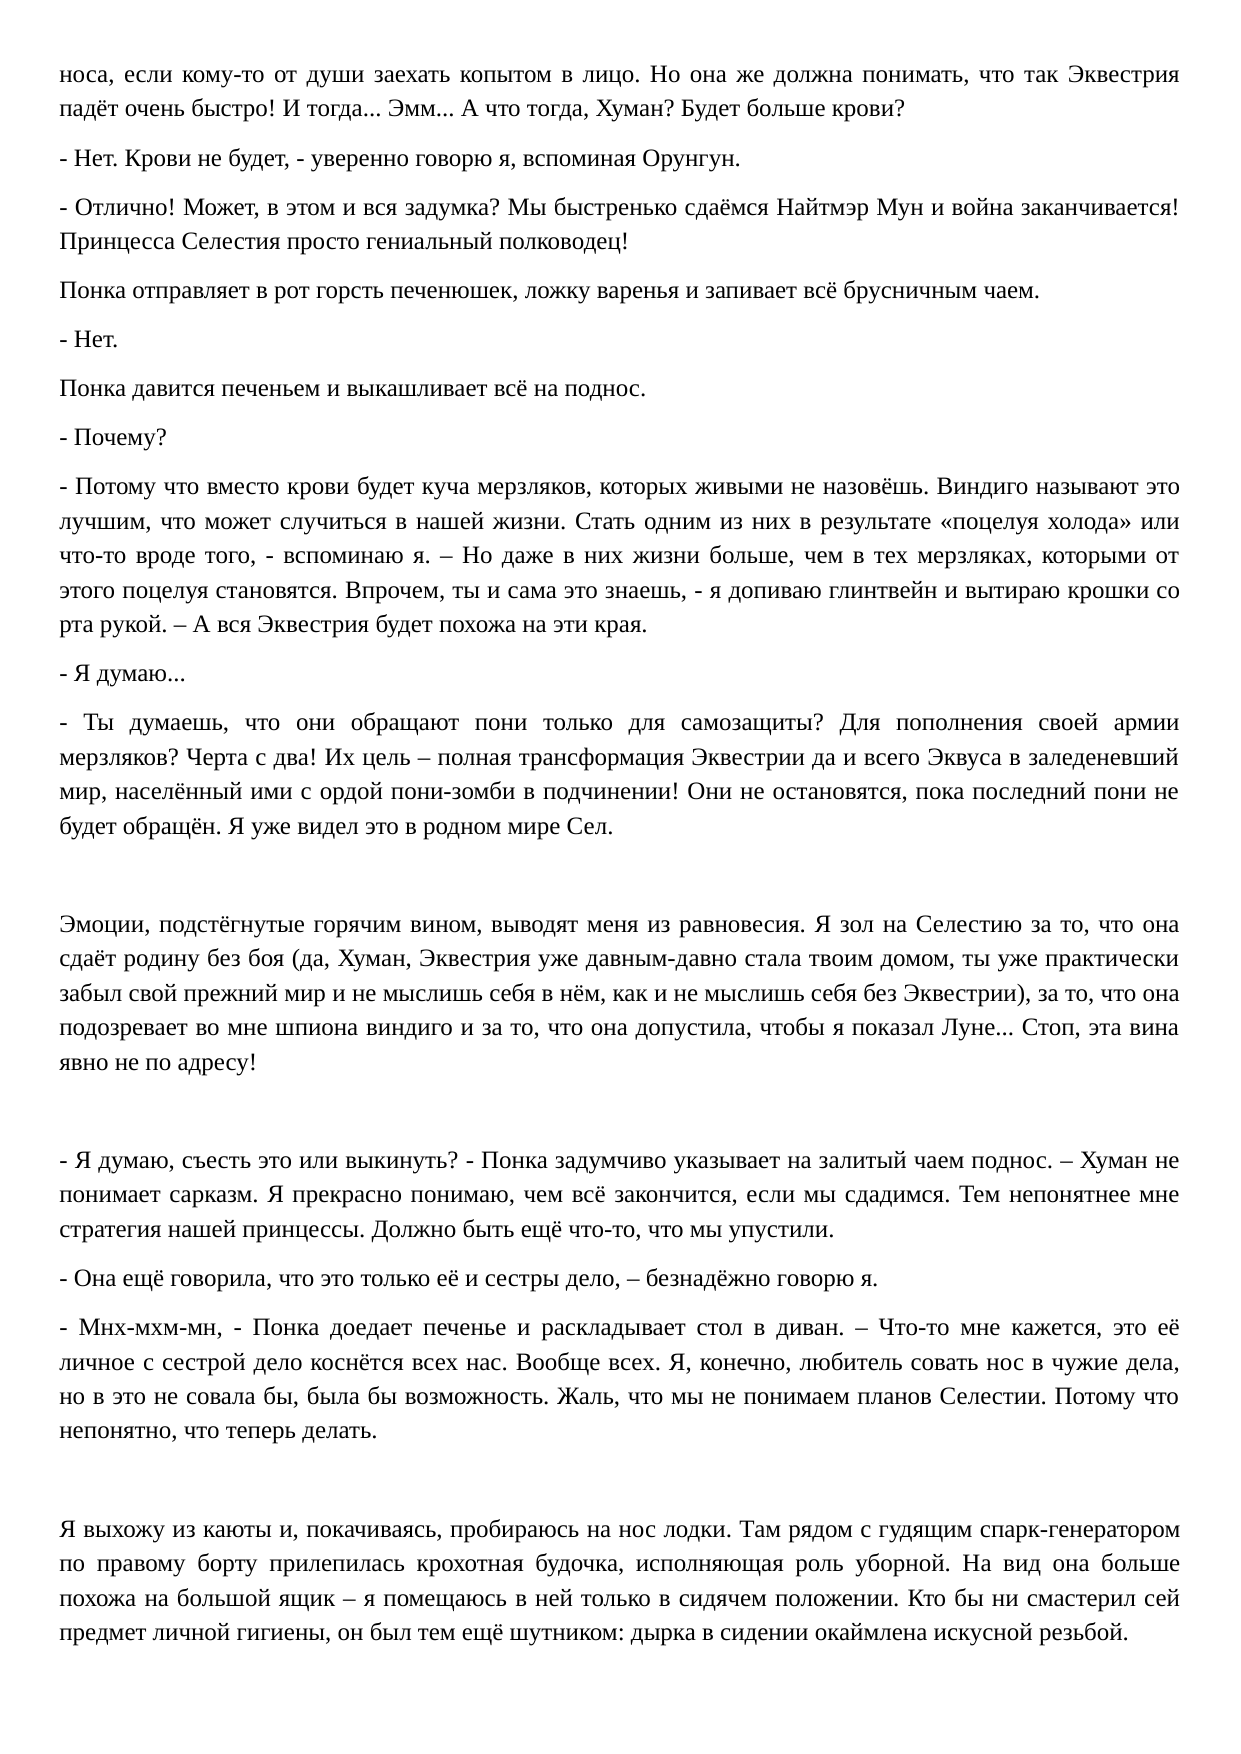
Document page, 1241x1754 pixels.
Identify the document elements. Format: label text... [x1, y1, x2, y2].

text - Мнх-мхм-мн, - Понка доедает печенье и раскладывает стол в диван. – Что-то мне кажется, это её личное с сестрой дело коснётся всех нас. Вообще всех. Я, конечно, любитель совать нос в чужие дела, но в это не совала бы, была бы возможность. Жаль, что мы не понимаем планов Селестии. Потому что непонятно, что теперь делать. [59, 1312, 1181, 1444]
text - Нет. Крови не будет, - уверенно говорю я, вспоминая Орунгун. [59, 143, 1181, 171]
text - Нет. [59, 324, 1181, 353]
text Я выхожу из каюты и, покачиваясь, пробираюсь на нос лодки. Там рядом с гудящим спарк-генератором по правому борту прилепилась крохотная будочка, исполняющая роль уборной. На вид она больше похожа на большой ящик – я помещаюсь в ней только в сидячем положении. Кто бы ни смастерил сей предмет личной гигиены, он был тем ещё шутником: дырка в сидении окаймлена искусной резьбой. [59, 1514, 1181, 1646]
text Понка давится печеньем и выкашливает всё на поднос. [59, 373, 1181, 402]
text носа, если кому-то от души заехать копытом в лицо. Но она же должна понимать, что так Эквестрия падёт очень быстро! И тогда... Эмм... А что тогда, Хуман? Будет больше крови? [59, 59, 1181, 122]
text - Она ещё говорила, что это только её и сестры дело, – безнадёжно говорю я. [59, 1263, 1181, 1292]
text - Я думаю, съесть это или выкинуть? - Понка задумчиво указывает на залитый чаем поднос. – Хуман не понимает сарказм. Я прекрасно понимаю, чем всё закончится, если мы сдадимся. Тем непонятнее мне стратегия нашей принцессы. Должно быть ещё что-то, что мы упустили. [59, 1145, 1181, 1243]
text Эмоции, подстёгнутые горячим вином, выводят меня из равновесия. Я зол на Селестию за то, что она сдаёт родину без боя (да, Хуман, Эквестрия уже давным-давно стала твоим домом, ты уже практически забыл свой прежний мир и не мыслишь себя в нём, как и не мыслишь себя без Эквестрии), за то, что она подозревает во мне шпиона виндиго и за то, что она допустила, чтобы я показал Луне... Стоп, эта вина явно не по адресу! [59, 909, 1181, 1076]
text - Ты думаешь, что они обращают пони только для самозащиты? Для пополнения своей армии мерзляков? Черта с два! Их цель – полная трансформация Эквестрии да и всего Эквуса в заледеневший мир, населённый ими с ордой пони-зомби в подчинении! Они не остановятся, пока последний пони не будет обращён. Я уже видел это в родном мире Сел. [59, 707, 1181, 840]
text - Отлично! Может, в этом и вся задумка? Мы быстренько сдаёмся Найтмэр Мун и война заканчивается! Принцесса Селестия просто гениальный полководец! [59, 192, 1181, 255]
text - Я думаю... [59, 658, 1181, 687]
text - Почему? [59, 422, 1181, 451]
text Понка отправляет в рот горсть печенюшек, ложку варенья и запивает всё брусничным чаем. [59, 275, 1181, 304]
text - Потому что вместо крови будет куча мерзляков, которых живыми не назовёшь. Виндиго называют это лучшим, что может случиться в нашей жизни. Стать одним из них в результате «поцелуя холода» или что-то вроде того, - вспоминаю я. – Но даже в них жизни больше, чем в тех мерзляках, которыми от этого поцелуя становятся. Впрочем, ты и сама это знаешь, - я допиваю глинтвейн и вытираю крошки со рта рукой. – А вся Эквестрия будет похожа на эти края. [59, 471, 1181, 638]
